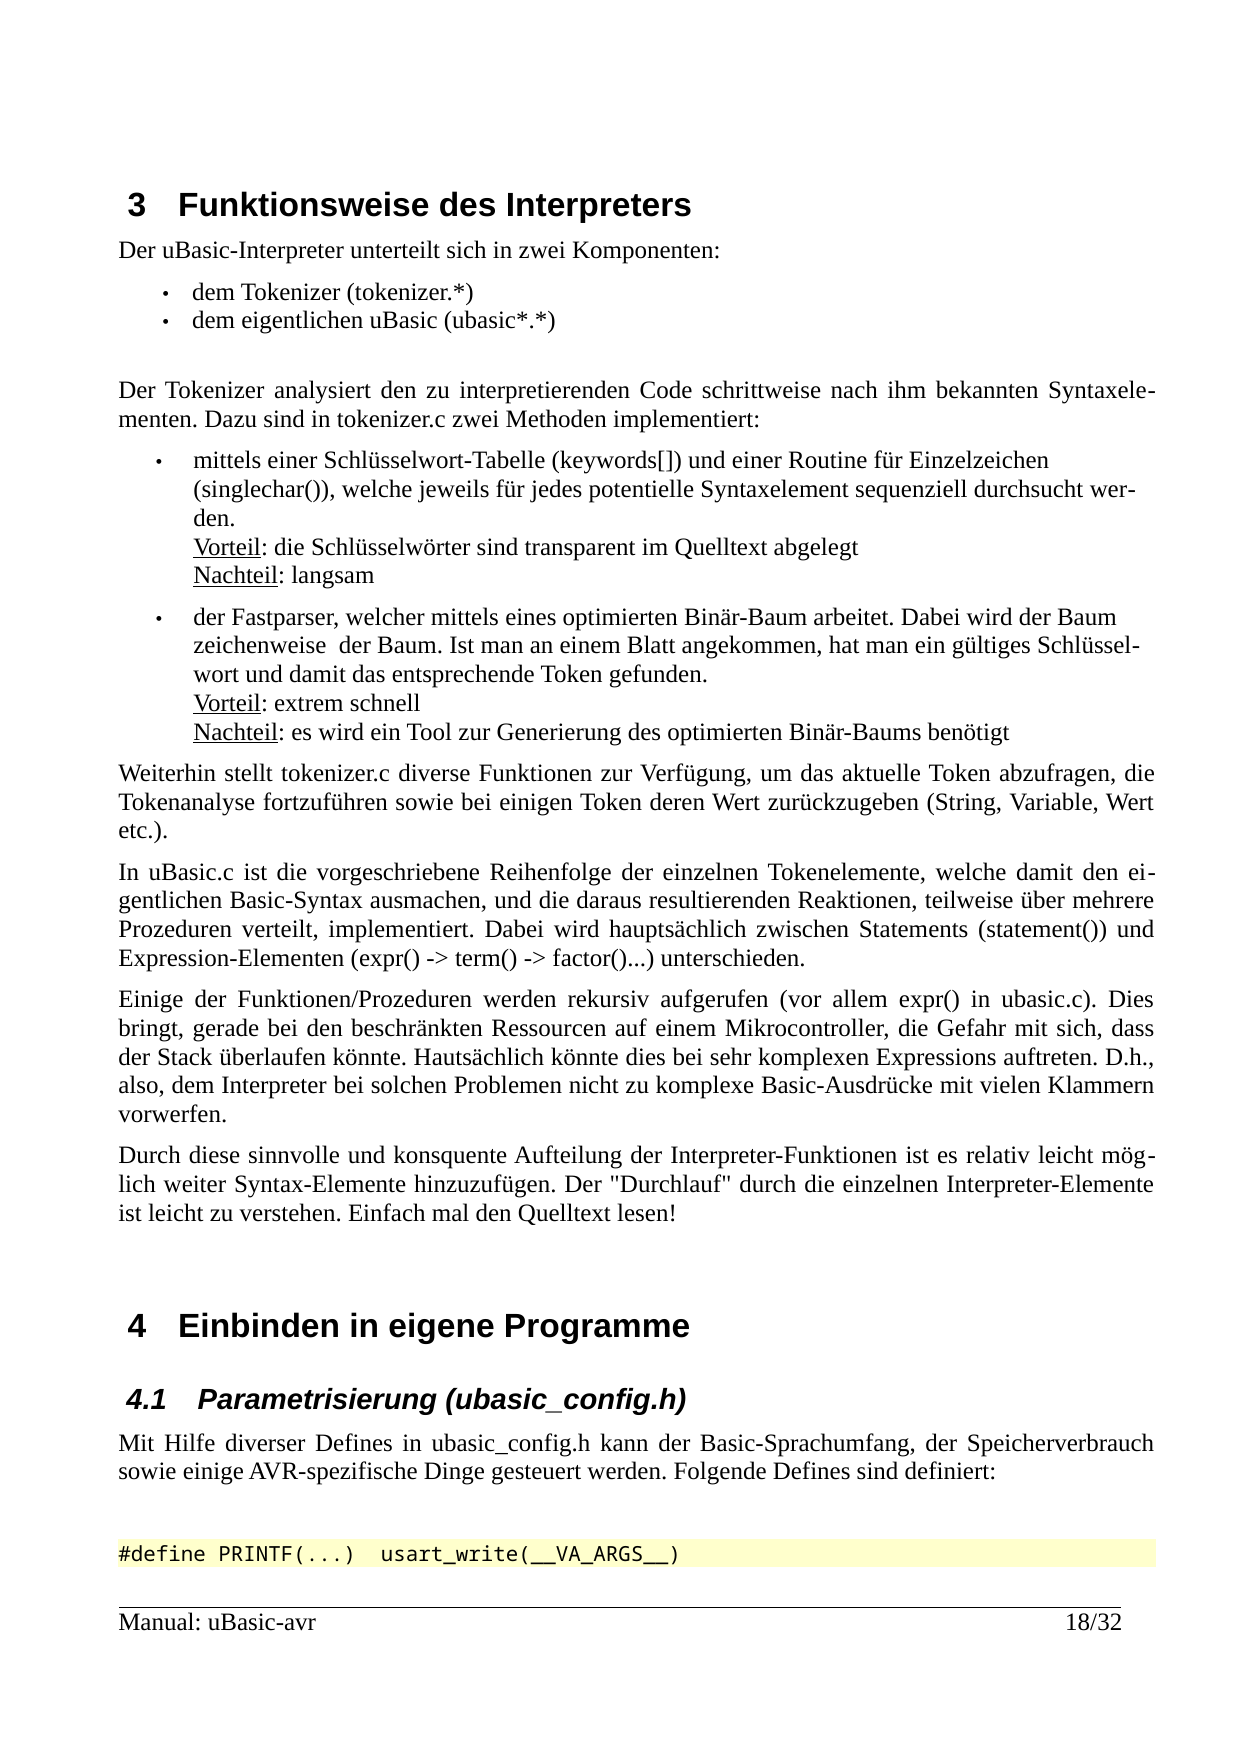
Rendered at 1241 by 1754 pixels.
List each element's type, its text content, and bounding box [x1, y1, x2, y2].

text #define PRINTF(...) usart_write(__VA_ARGS__) [118, 1539, 1156, 1567]
list dem Tokenizer (tokenizer.*) [162, 277, 1156, 306]
text Durch diese sinnvolle und konsquente Aufteilung der Interpreter-Funktionen ist es relativ leicht mög­lich weiter Syntax-Elemente hinzuzufügen. Der "Durchlauf" durch die einzelnen Interpreter-Elemente ist leicht zu verstehen. Einfach mal den Quelltext lesen! [118, 1141, 1156, 1227]
text Einige der Funktionen/Prozeduren werden rekursiv aufgerufen (vor allem expr() in ubasic.c). Dies bringt, gerade bei den beschränkten Ressourcen auf einem Mikrocontroller, die Gefahr mit sich, dass der Stack überlaufen könnte. Hautsächlich könnte dies bei sehr komplexen Expressions auftreten. D.h., also, dem Interpreter bei solchen Problemen nicht zu komplexe Basic-Ausdrücke mit vielen Klammern vorwerfen. [118, 984, 1156, 1128]
list dem eigentlichen uBasic (ubasic*.*) [162, 306, 1156, 334]
subtitle Einbinden in eigene Programme [118, 1306, 1156, 1344]
subtitle Funktionsweise des Interpreters [118, 184, 1156, 223]
text Der Tokenizer analysiert den zu interpretierenden Code schrittweise nach ihm bekannten Syntaxele­menten. Dazu sind in tokenizer.c zwei Methoden implementiert: [118, 347, 1156, 433]
text Der uBasic-Interpreter unterteilt sich in zwei Komponenten: [118, 236, 1156, 264]
subtitle Parametrisierung (ubasic_config.h) [118, 1382, 1156, 1415]
text In uBasic.c ist die vorgeschriebene Reihenfolge der einzelnen Tokenelemente, welche damit den ei­gentlichen Basic-Syntax ausmachen, und die daraus resultierenden Reaktionen, teilweise über mehrere Prozeduren verteilt, implementiert. Dabei wird hauptsächlich zwischen Statements (statement()) und Expression-Elementen (expr() -> term() -> factor()...) unterschieden. [118, 857, 1156, 972]
list mittels einer Schlüsselwort-Tabelle (keywords[]) und einer Routine für Einzelzeichen (singlechar()), welche jeweils für jedes potentielle Syntaxelement sequenziell durchsucht wer­den. Vorteil: die Schlüsselwörter sind transparent im Quelltext abgelegt Nachteil: langsam [156, 446, 1156, 589]
text Mit Hilfe diverser Defines in ubasic_config.h kann der Basic-Sprachumfang, der Speicherverbrauch sowie einige AVR-spezifische Dinge gesteuert werden. Folgende Defines sind definiert: [118, 1428, 1156, 1485]
list der Fastparser, welcher mittels eines optimierten Binär-Baum arbeitet. Dabei wird der Baum zeichenweise der Baum. Ist man an einem Blatt angekommen, hat man ein gültiges Schlüssel­wort und damit das entsprechende Token gefunden. Vorteil: extrem schnell Nachteil: es wird ein Tool zur Generierung des optimierten Binär-Baums benötigt [156, 602, 1156, 746]
text Weiterhin stellt tokenizer.c diverse Funktionen zur Verfügung, um das aktuelle Token abzufragen, die Tokenanalyse fortzuführen sowie bei einigen Token deren Wert zurückzugeben (String, Variable, Wert etc.). [118, 758, 1156, 844]
